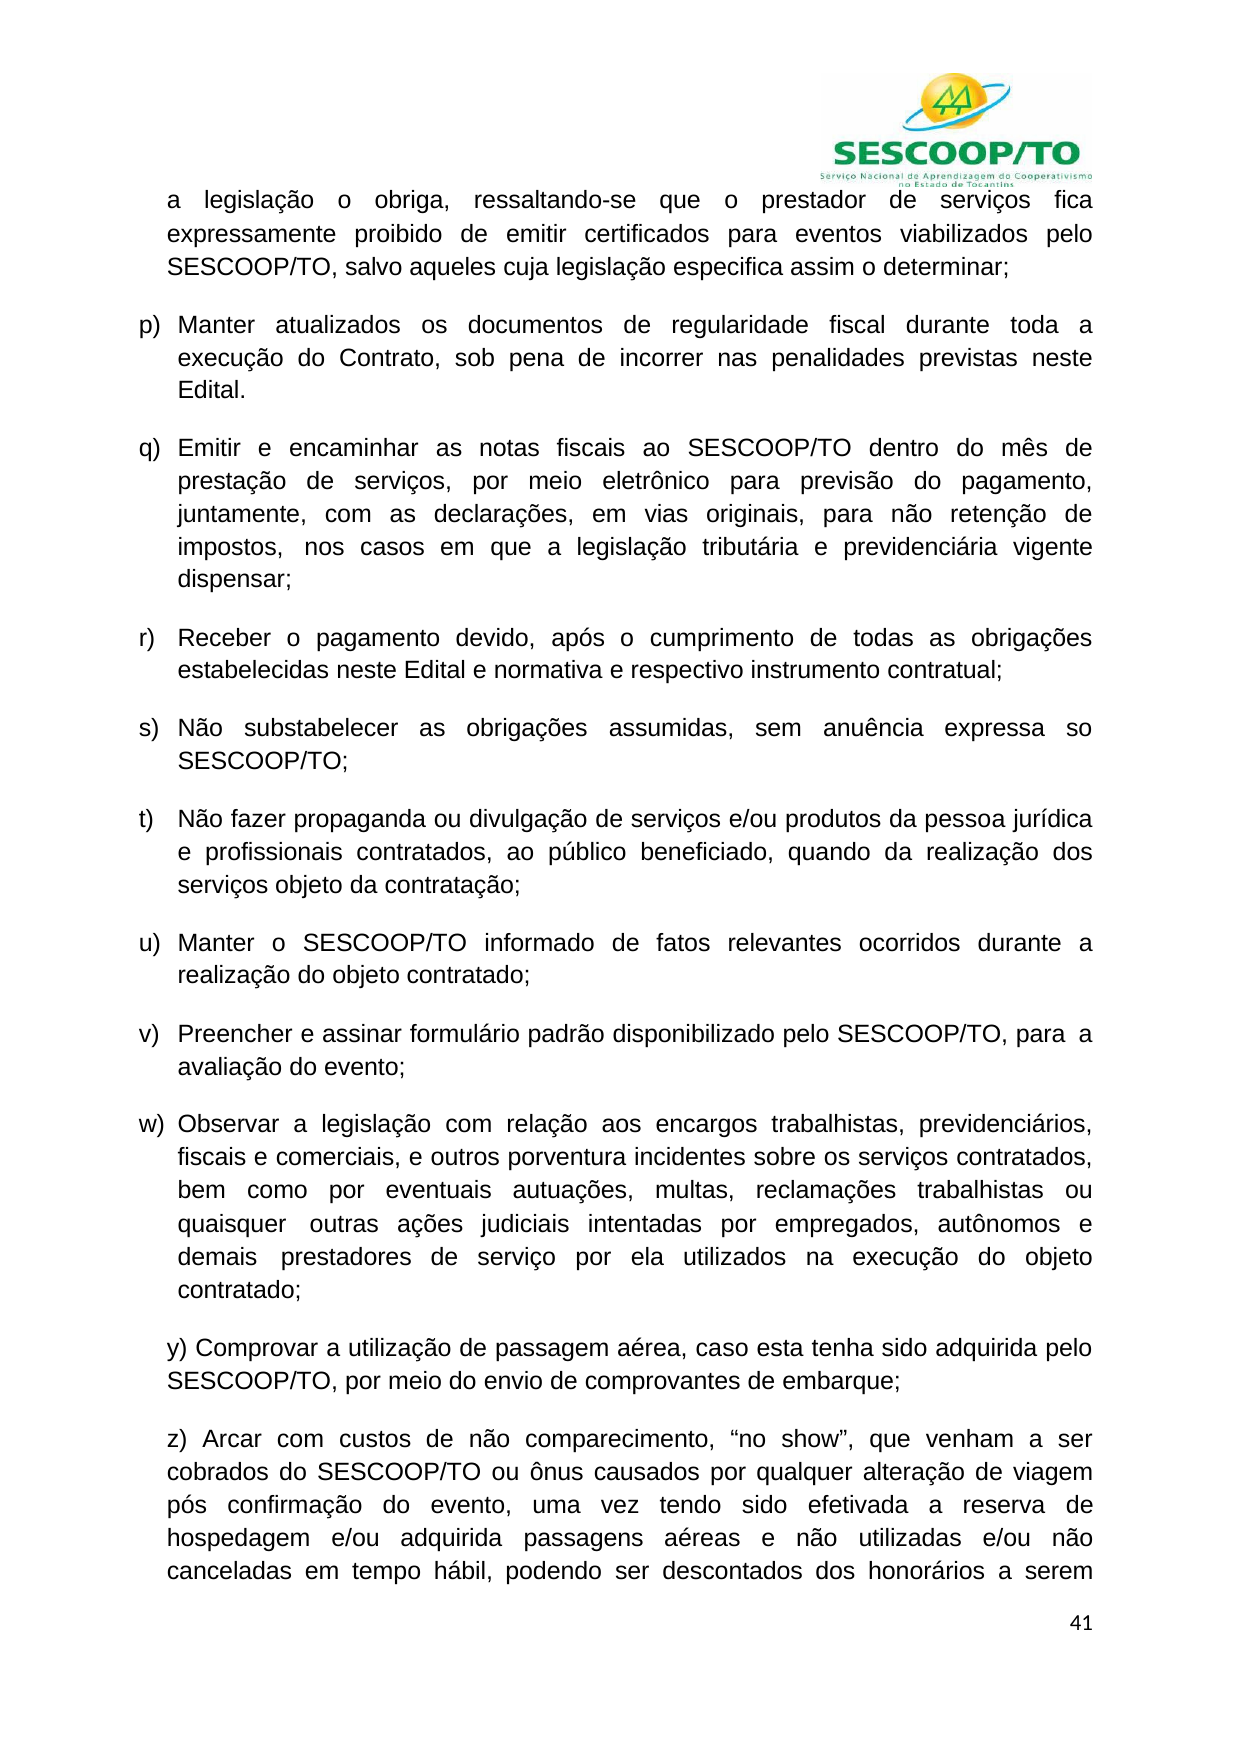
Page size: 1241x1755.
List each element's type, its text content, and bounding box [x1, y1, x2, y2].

text y) Comprovar a utilização de passagem aérea, caso esta tenha sido adquirida pelo SESCOOP/TO, por meio do envio de comprovantes de embarque; [167, 1333, 1093, 1395]
text a legislação o obriga, ressaltando-se que o prestador de serviços fica expressamente proibido de emitir certificados para eventos viabilizados pelo SESCOOP/TO, salvo aqueles cuja legislação especifica assim o determinar; [167, 185, 1093, 280]
list Receber o pagamento devido, após o cumprimento de todas as obrigações estabelecidas neste Edital e normativa e respectivo instrumento contratual; [167, 623, 1093, 684]
list Não substabelecer as obrigações assumidas, sem anuência expressa so SESCOOP/TO; [167, 713, 1093, 775]
list Não fazer propaganda ou divulgação de serviços e/ou produtos da pessoa jurídica e profissionais contratados, ao público beneficiado, quando da realização dos serviços objeto da contratação; [167, 804, 1093, 898]
list Preencher e assinar formulário padrão disponibilizado pelo SESCOOP/TO, para a avaliação do evento; [167, 1019, 1093, 1080]
list Emitir e encaminhar as notas fiscais ao SESCOOP/TO dentro do mês de prestação de serviços, por meio eletrônico para previsão do pagamento, juntamente, com as declarações, em vias originais, para não retenção de impostos, nos casos em que a legislação tributária e previdenciária vigente dispensar; [167, 433, 1093, 593]
list Observar a legislação com relação aos encargos trabalhistas, previdenciários, fiscais e comerciais, e outros porventura incidentes sobre os serviços contratados, bem como por eventuais autuações, multas, reclamações trabalhistas ou quaisquer outras ações judiciais intentadas por empregados, autônomos e demais prestadores de serviço por ela utilizados na execução do objeto contratado; [167, 1109, 1093, 1303]
list Manter o SESCOOP/TO informado de fatos relevantes ocorridos durante a realização do objeto contratado; [167, 928, 1092, 989]
text z) Arcar com custos de não comparecimento, “no show”, que venham a ser cobrados do SESCOOP/TO ou ônus causados por qualquer alteração de viagem pós confirmação do evento, uma vez tendo sido efetivada a reserva de hospedagem e/ou adquirida passagens aéreas e não utilizadas e/ou não canceladas em tempo hábil, podendo ser descontados dos honorários a serem [167, 1424, 1093, 1585]
list Manter atualizados os documentos de regularidade fiscal durante toda a execução do Contrato, sob pena de incorrer nas penalidades previstas neste Edital. [167, 310, 1093, 404]
